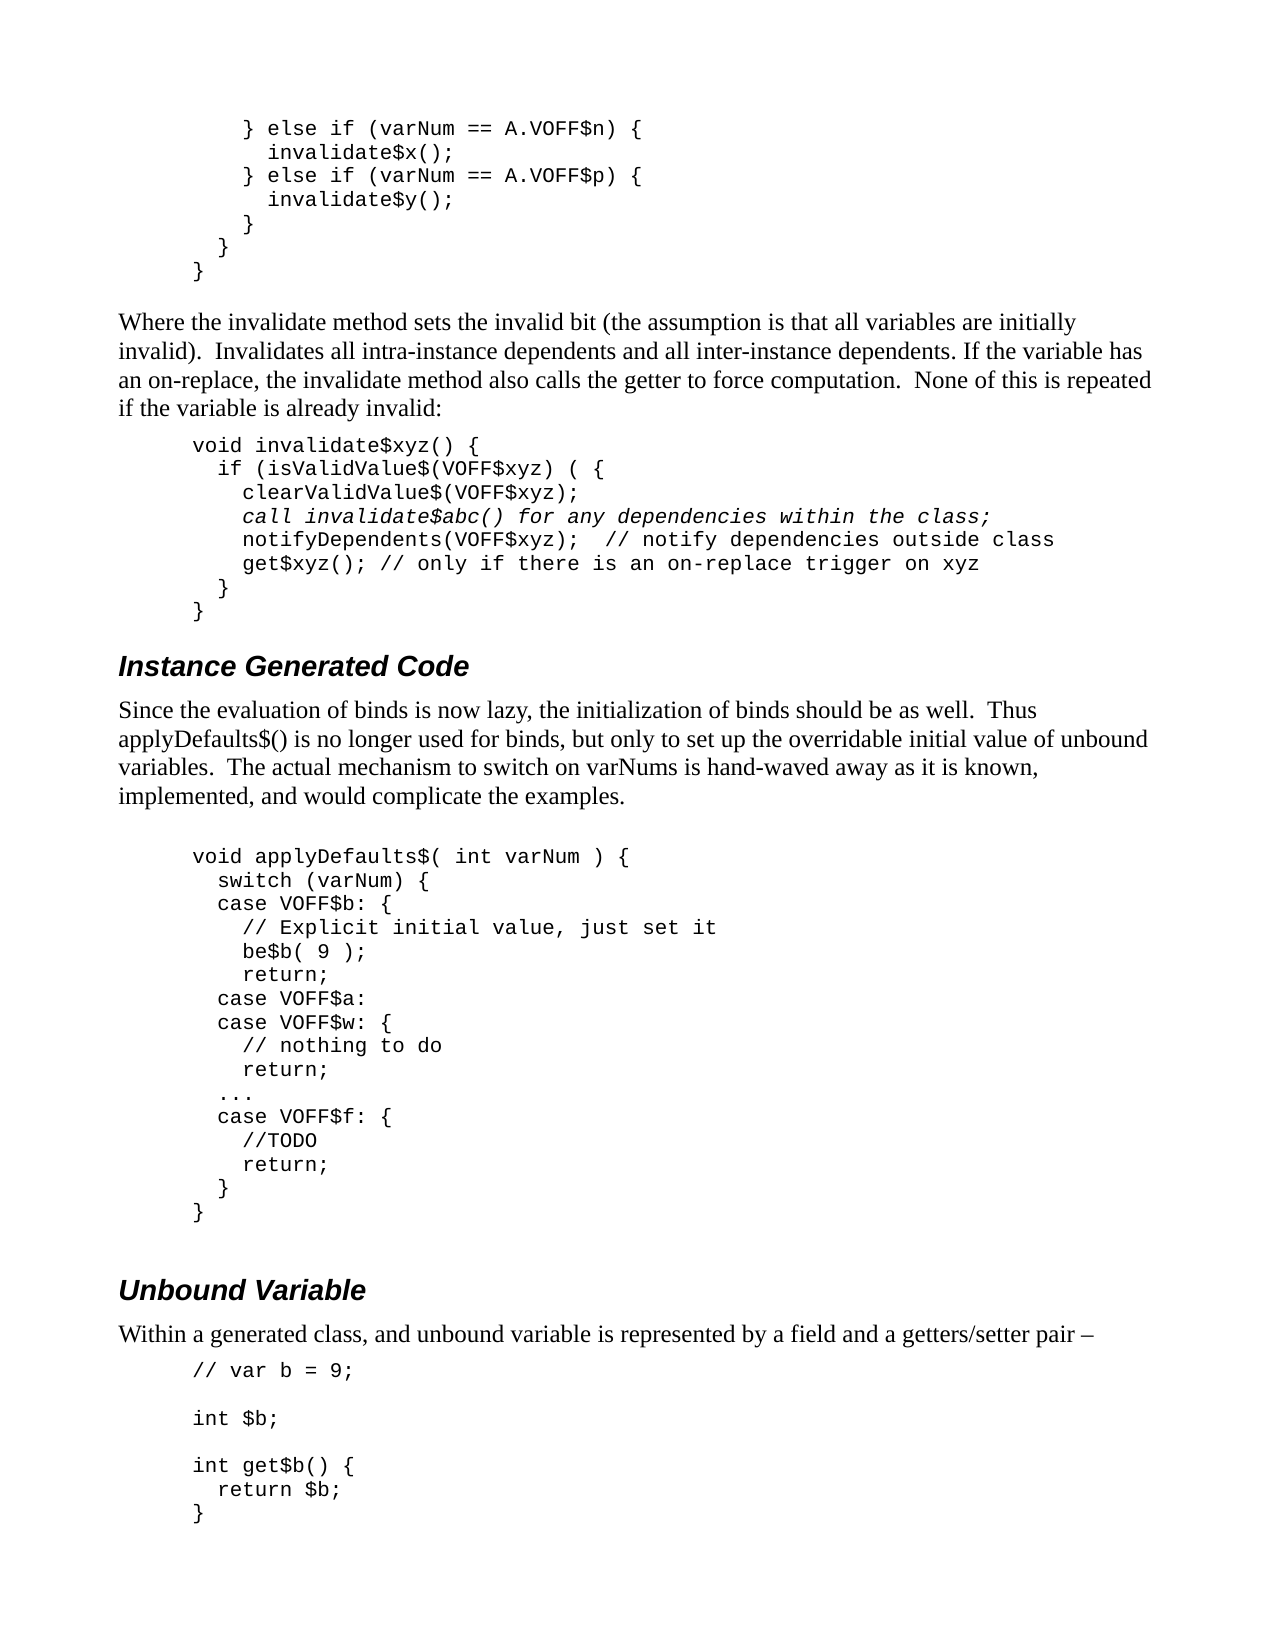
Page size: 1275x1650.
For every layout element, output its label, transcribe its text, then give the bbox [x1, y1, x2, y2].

subtitle Unbound Variable [118, 1273, 1157, 1307]
text } else if (varNum == A.VOFF$n) { [118, 118, 1157, 142]
text ... [118, 1083, 1157, 1106]
text Since the evaluation of binds is now lazy, the initialization of binds should be as well. Thus applyDefaults$() is no longer used for binds, but only to set up the overridable initial value of unbound variables. The actual mechanism to switch on varNums is hand-waved away as it is known, implemented, and would complicate the examples. [118, 695, 1157, 810]
text notifyDependents(VOFF$xyz); // notify dependencies outside class [118, 529, 1157, 553]
text case VOFF$w: { [118, 1012, 1157, 1035]
text return $b; [118, 1479, 1157, 1502]
text return; [118, 964, 1157, 988]
text } [118, 1177, 1157, 1201]
text void applyDefaults$( int varNum ) { [118, 846, 1157, 870]
text be$b( 9 ); [118, 941, 1157, 964]
text case VOFF$f: { [118, 1106, 1157, 1130]
text get$xyz(); // only if there is an on-replace trigger on xyz [118, 553, 1157, 577]
text // Explicit initial value, just set it [118, 917, 1157, 941]
text if (isValidValue$(VOFF$xyz) ( { [118, 458, 1157, 482]
text case VOFF$a: [118, 988, 1157, 1012]
text int get$b() { [118, 1455, 1157, 1479]
text //TODO [118, 1130, 1157, 1153]
text // nothing to do [118, 1035, 1157, 1059]
text } [118, 577, 1157, 600]
text } [118, 600, 1157, 624]
text } [118, 260, 1157, 284]
text int $b; [118, 1408, 1157, 1431]
text clearValidValue$(VOFF$xyz); [118, 482, 1157, 506]
text invalidate$y(); [118, 189, 1157, 213]
text invalidate$x(); [118, 142, 1157, 165]
text switch (varNum) { [118, 870, 1157, 893]
text void invalidate$xyz() { [118, 435, 1157, 458]
text } [118, 236, 1157, 260]
text } else if (varNum == A.VOFF$p) { [118, 165, 1157, 189]
text Within a generated class, and unbound variable is represented by a field and a getters/setter pair – [118, 1319, 1157, 1348]
text } [118, 1201, 1157, 1224]
text return; [118, 1153, 1157, 1177]
subtitle Instance Generated Code [118, 649, 1157, 682]
text Where the invalidate method sets the invalid bit (the assumption is that all variables are initially invalid). Invalidates all intra-instance dependents and all inter-instance dependents. If the variable has an on-replace, the invalidate method also calls the getter to force computation. None of this is repeated if the variable is already invalid: [118, 307, 1157, 422]
text call invalidate$abc() for any dependencies within the class; [118, 506, 1157, 529]
text } [118, 213, 1157, 236]
text case VOFF$b: { [118, 893, 1157, 917]
text } [118, 1502, 1157, 1526]
text return; [118, 1059, 1157, 1083]
text // var b = 9; [118, 1360, 1157, 1384]
